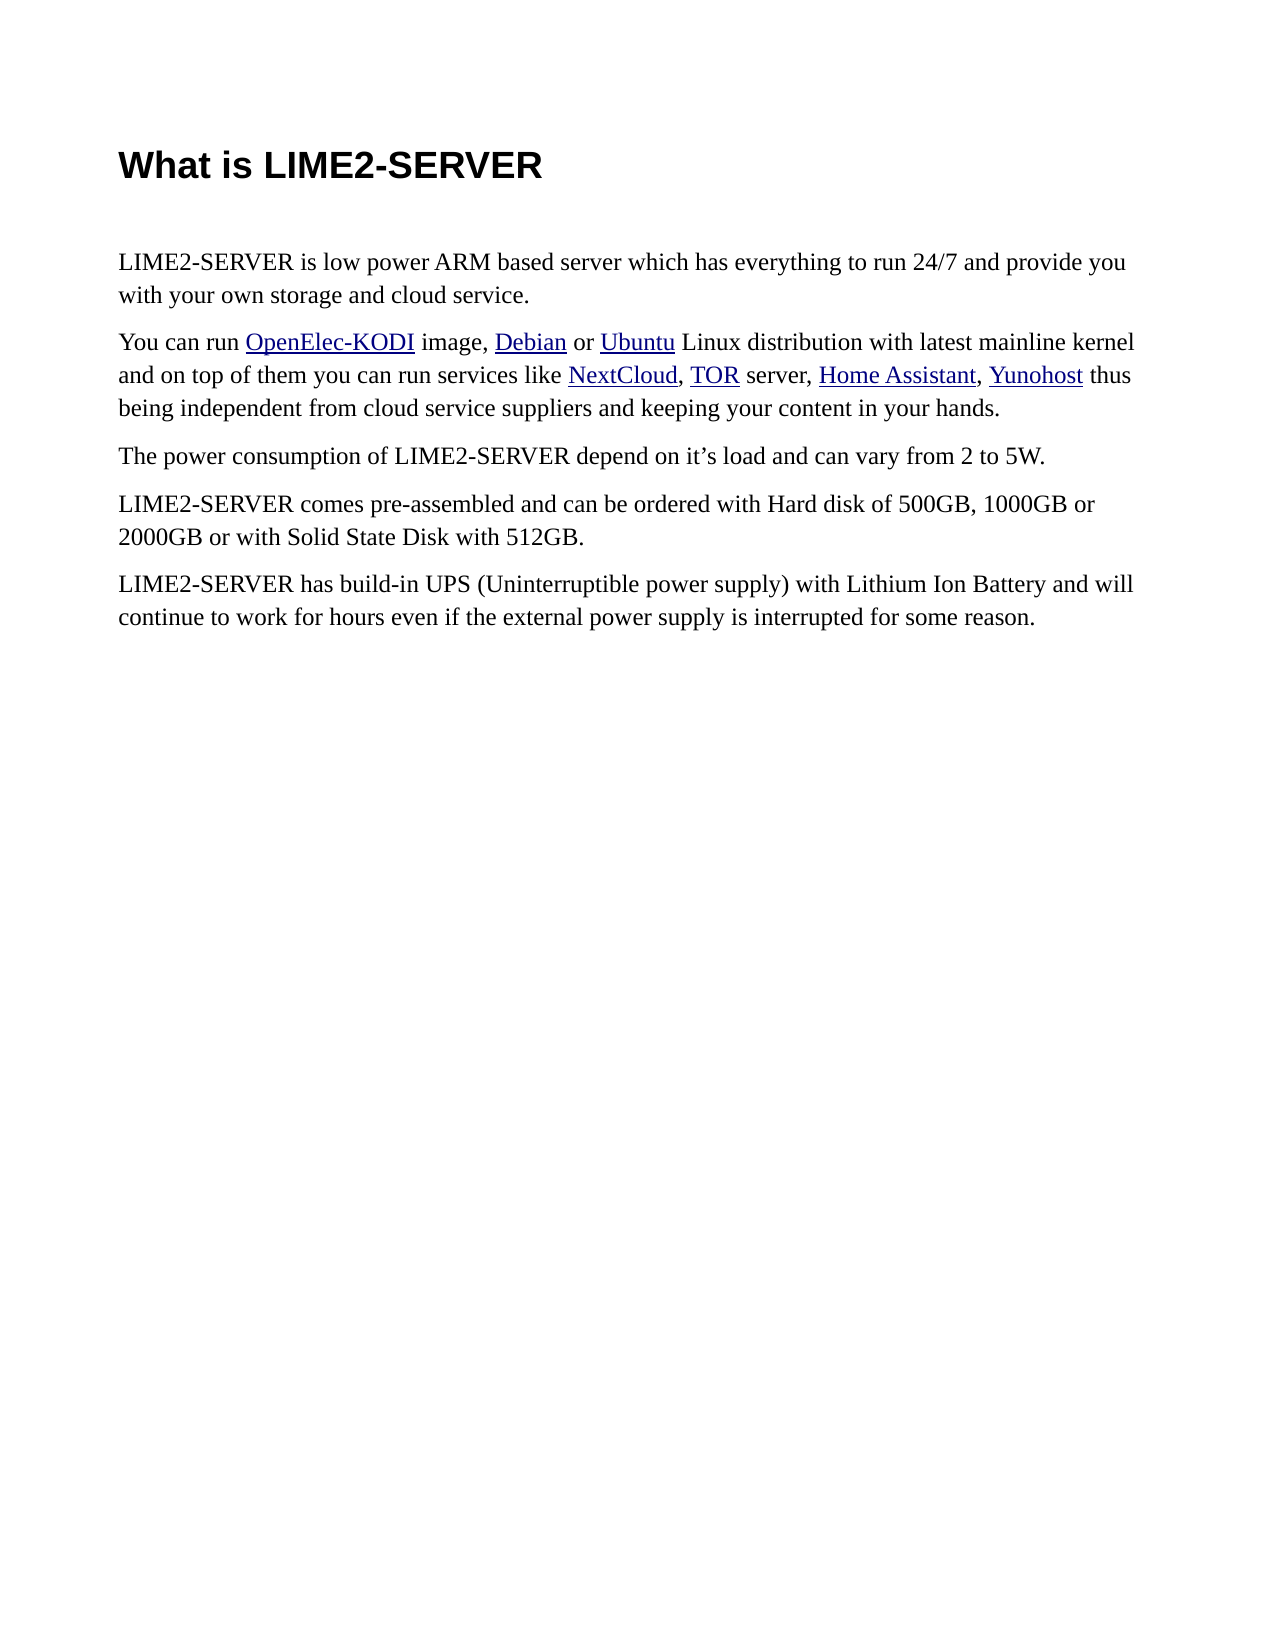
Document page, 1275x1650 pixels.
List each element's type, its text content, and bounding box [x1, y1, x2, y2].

text The power consumption of LIME2-SERVER depend on it’s load and can vary from 2 to 5W. [118, 441, 1157, 470]
text LIME2-SERVER comes pre-assembled and can be ordered with Hard disk of 500GB, 1000GB or 2000GB or with Solid State Disk with 512GB. [118, 489, 1157, 551]
text LIME2-SERVER is low power ARM based server which has everything to run 24/7 and provide you with your own storage and cloud service. [118, 247, 1157, 309]
text LIME2-SERVER has build-in UPS (Uninterruptible power supply) with Lithium Ion Battery and will continue to work for hours even if the external power supply is interrupted for some reason. [118, 569, 1157, 631]
subtitle What is LIME2-SERVER [118, 143, 1157, 187]
text You can run OpenElec-KODI image, Debian or Ubuntu Linux distribution with latest mainline kernel and on top of them you can run services like NextCloud, TOR server, Home Assistant, Yunohost thus being independent from cloud service suppliers and keeping your content in your hands. [118, 327, 1157, 422]
